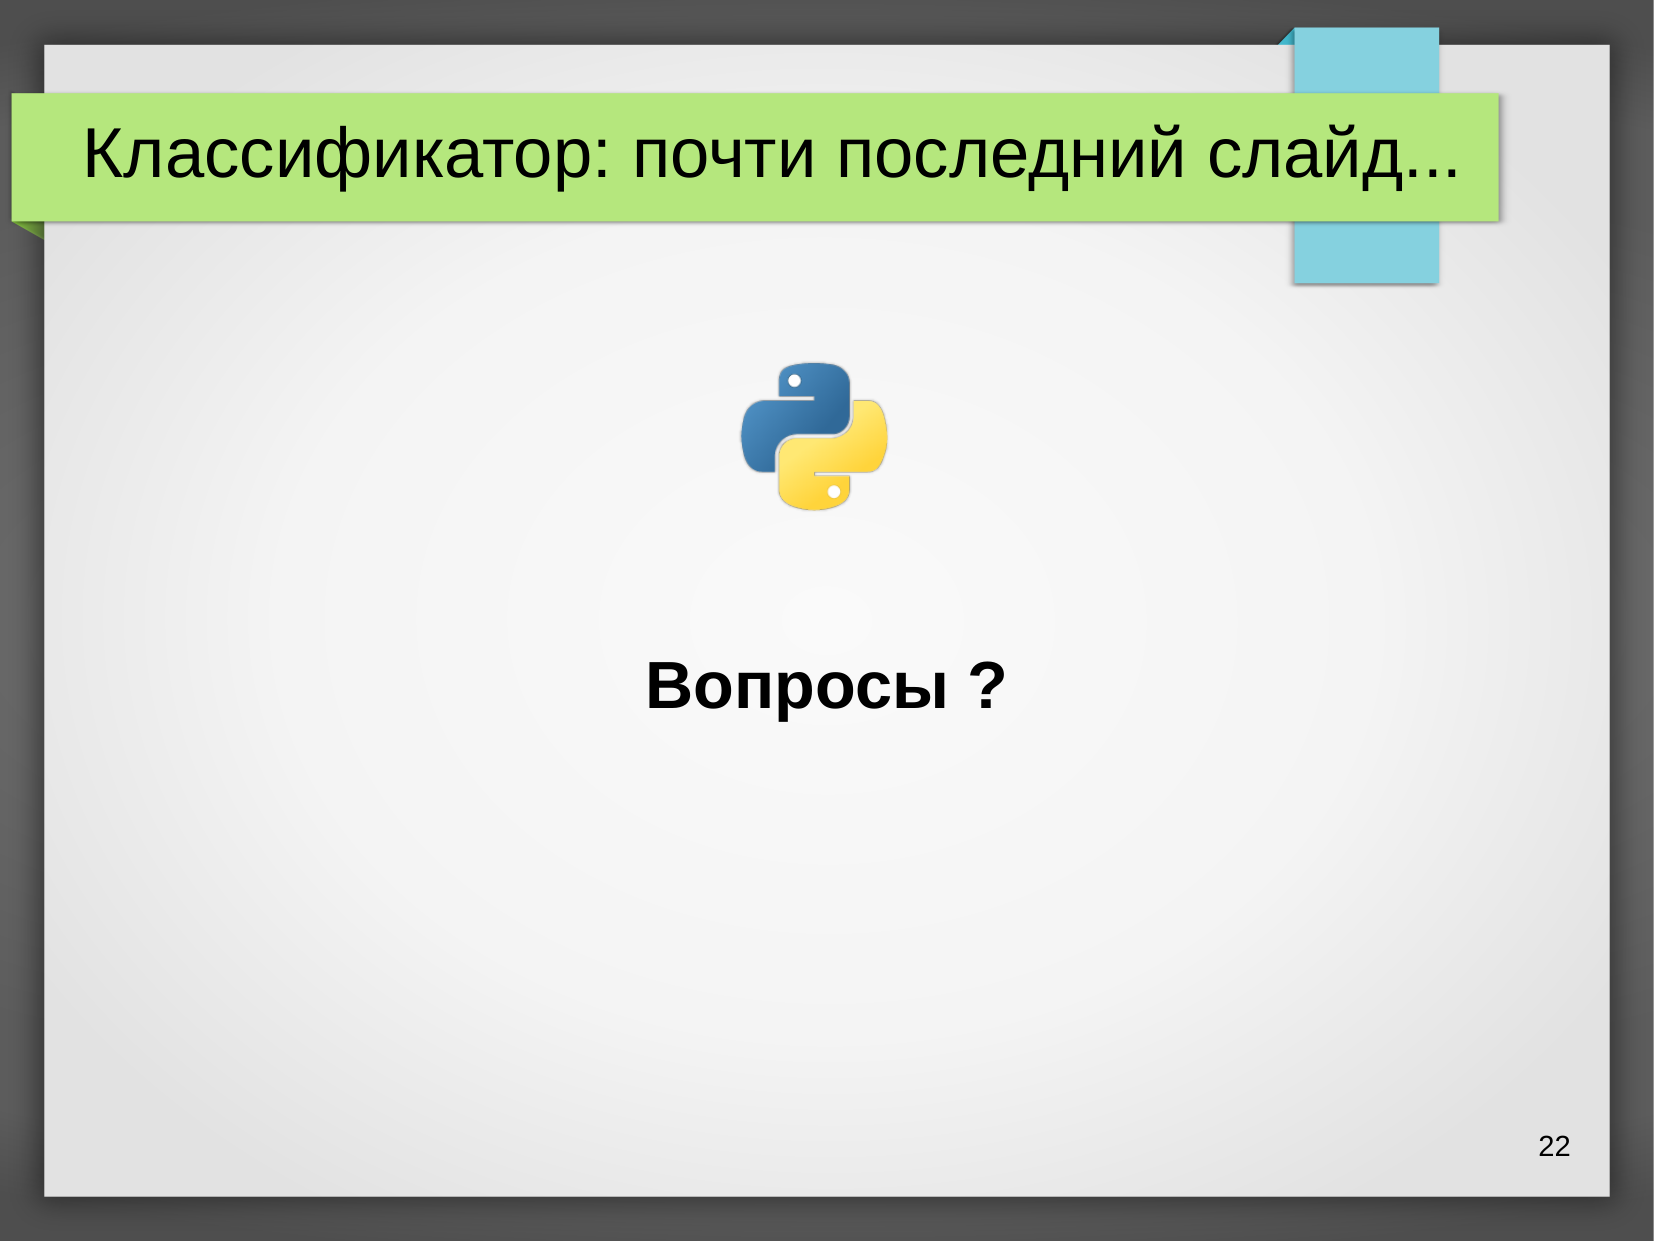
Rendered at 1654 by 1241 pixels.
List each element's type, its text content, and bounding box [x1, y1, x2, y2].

picture [0, 0, 1654, 1241]
title Классификатор: почти последний слайд... [82, 49, 1571, 236]
subtitle Вопросы ? [82, 236, 1571, 1134]
